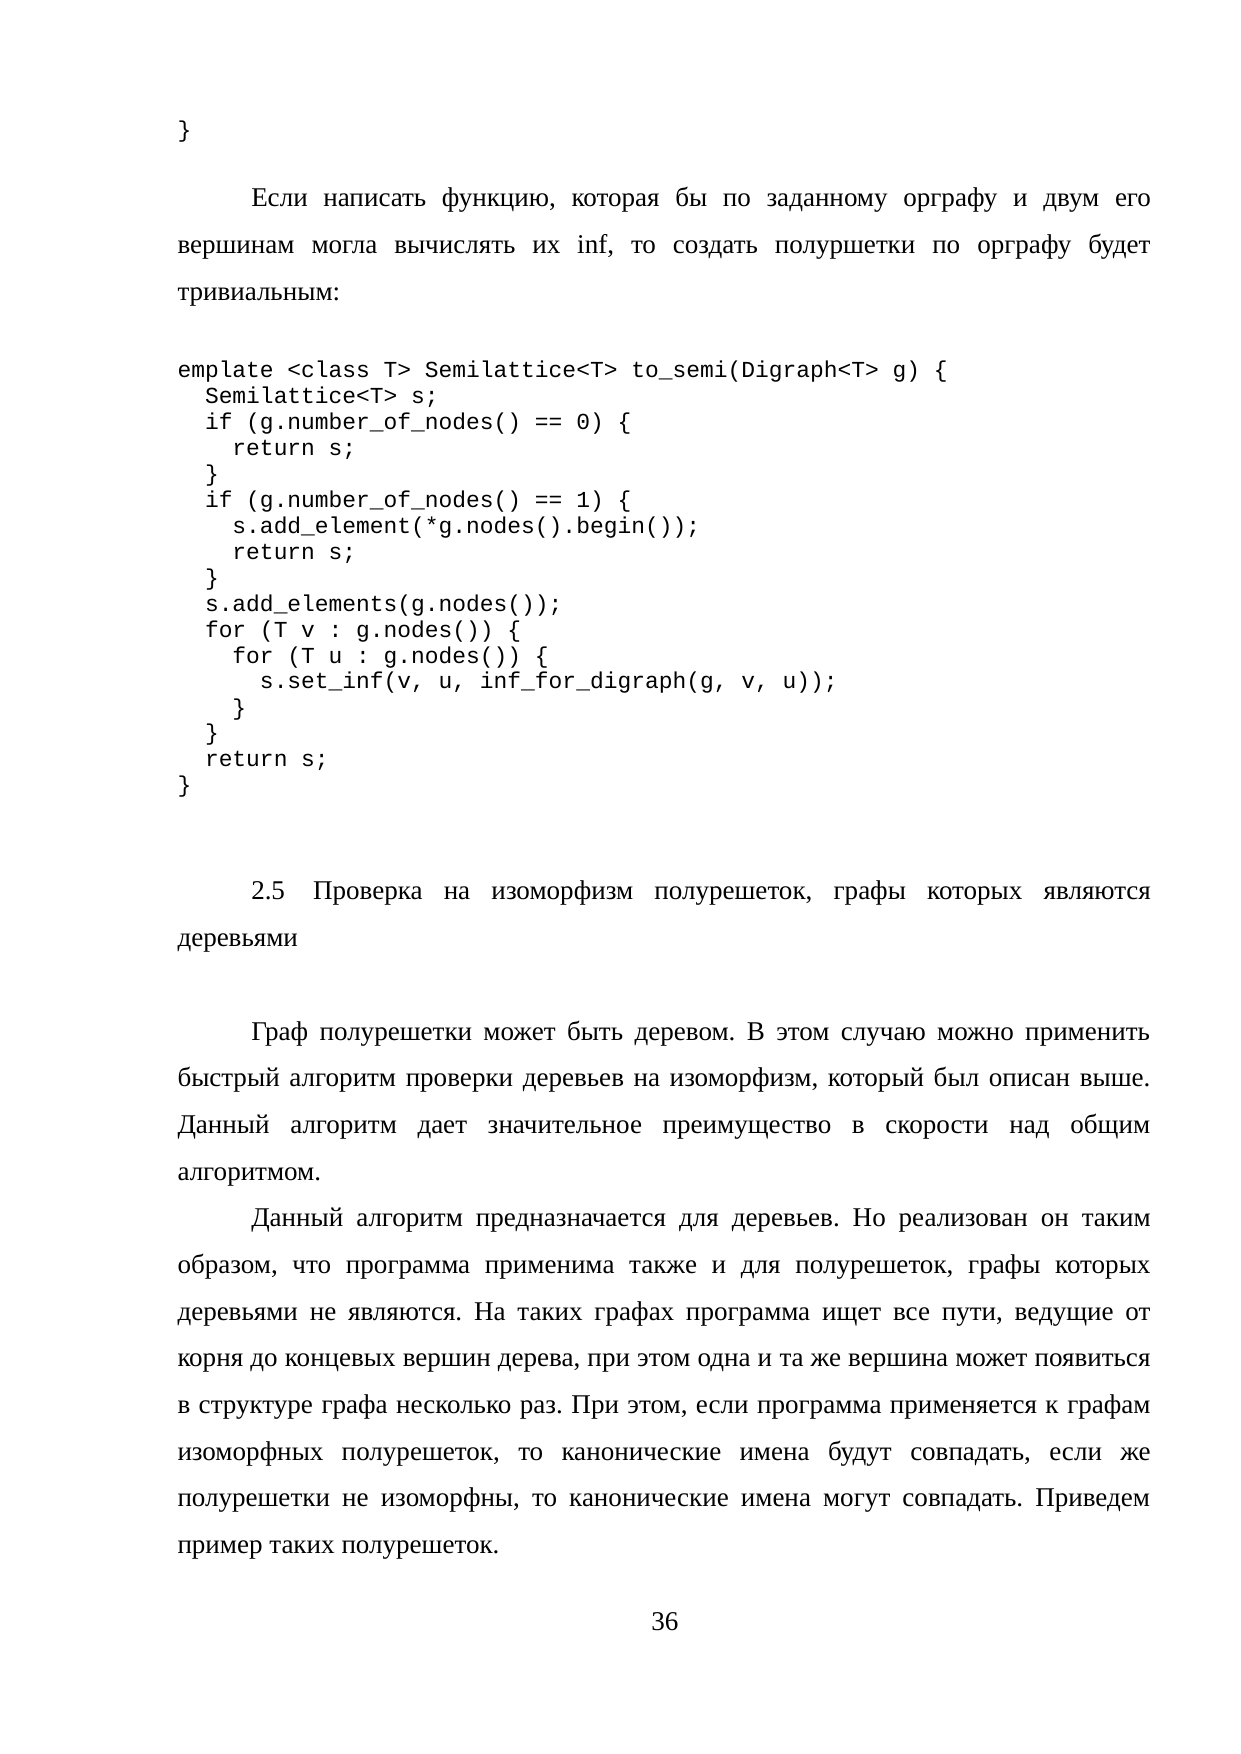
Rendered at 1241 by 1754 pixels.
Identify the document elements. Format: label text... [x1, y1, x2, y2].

text if (g.number_of_nodes() == 1) { [177, 488, 1152, 514]
subtitle Проверка на изоморфизм полурешеток, графы которых являются деревьями [177, 874, 1152, 952]
text if (g.number_of_nodes() == 0) { [177, 411, 1152, 436]
text emplate <class T> Semilattice<T> to_semi(Digraph<T> g) { [177, 359, 1152, 384]
text Данный алгоритм предназначается для деревьев. Но реализован он таким образом, что программа применима также и для полурешеток, графы которых деревьями не являются. На таких графах программа ищет все пути, ведущие от корня до концевых вершин дерева, при этом одна и та же вершина может появиться в структуре графа несколько раз. При этом, если программа применяется к графам изоморфных полурешеток, то канонические имена будут совпадать, если же полурешетки не изоморфны, то канонические имена могут совпадать. Приведем пример таких полурешеток. [177, 1201, 1152, 1559]
text s.add_elements(g.nodes()); [177, 592, 1152, 618]
text } [177, 118, 1152, 144]
text s.set_inf(v, u, inf_for_digraph(g, v, u)); [177, 670, 1152, 696]
text for (T v : g.nodes()) { [177, 618, 1152, 644]
text s.add_element(*g.nodes().begin()); [177, 514, 1152, 540]
text } [177, 774, 1152, 799]
text return s; [177, 540, 1152, 566]
text } [177, 566, 1152, 592]
text } [177, 696, 1152, 722]
text Если написать функцию, которая бы по заданному орграфу и двум его вершинам могла вычислять их inf, то создать полуршетки по орграфу будет тривиальным: [177, 181, 1152, 306]
text return s; [177, 436, 1152, 462]
text } [177, 722, 1152, 748]
text } [177, 462, 1152, 488]
text for (T u : g.nodes()) { [177, 644, 1152, 670]
text Граф полурешетки может быть деревом. В этом случаю можно применить быстрый алгоритм проверки деревьев на изоморфизм, который был описан выше. Данный алгоритм дает значительное преимущество в скорости над общим алгоритмом. [177, 1015, 1152, 1186]
text return s; [177, 748, 1152, 774]
text Semilattice<T> s; [177, 384, 1152, 411]
